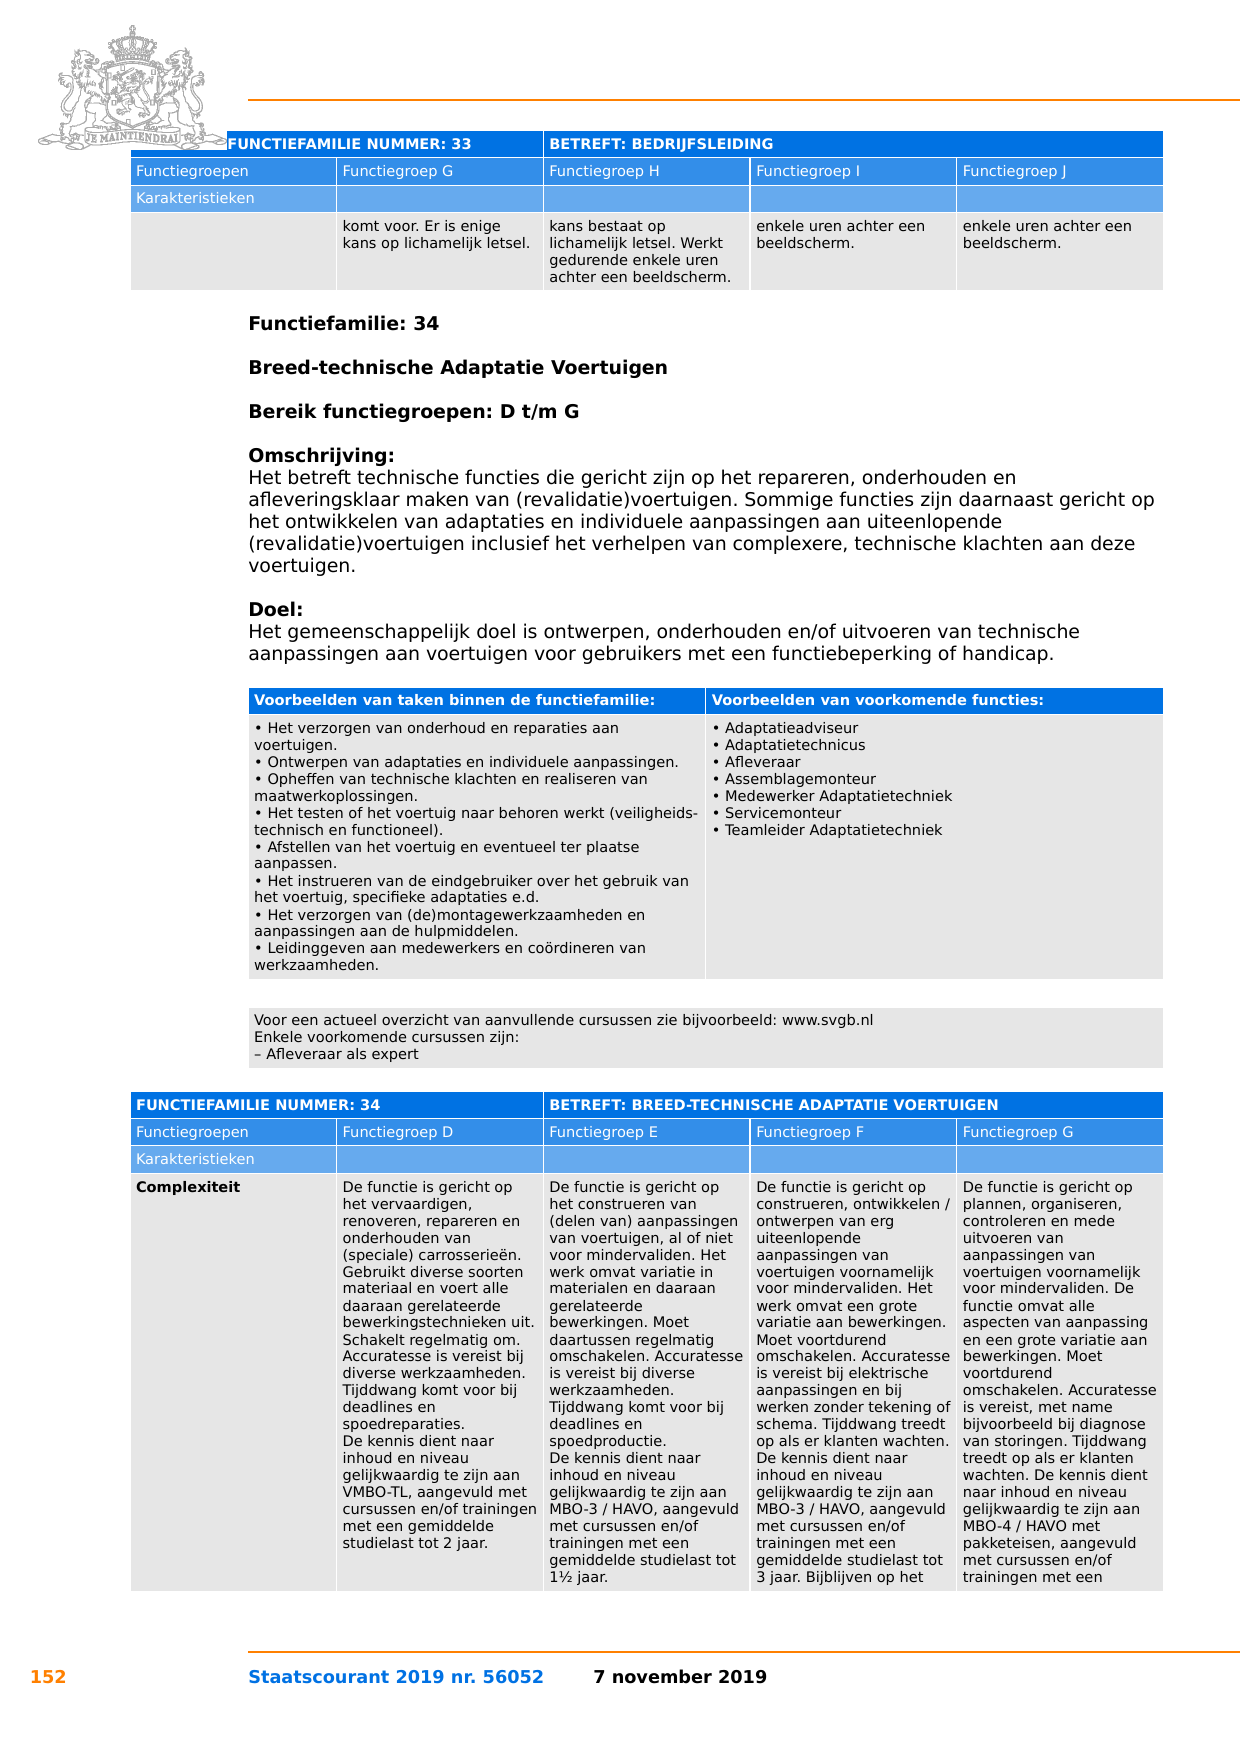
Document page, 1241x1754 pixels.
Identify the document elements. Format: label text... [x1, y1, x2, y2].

table_cell Functiegroep D [337, 1119, 543, 1145]
table_cell Functiegroepen [131, 158, 336, 185]
table_cell [751, 186, 956, 212]
table_cell kans bestaat op lichamelijk letsel. Werkt gedurende enkele uren achter een beeldscherm. [544, 213, 749, 290]
table_header FUNCTIEFAMILIE NUMMER: 33 [131, 131, 543, 157]
table_cell [957, 186, 1163, 212]
text Het betreft technische functies die gericht zijn op het repareren, onderhouden en afleveringsklaar maken van (revalidatie)voertuigen. Sommige functies zijn daarnaast gericht op het ontwikkelen van adaptaties en individuele aanpassingen aan uiteenlopende (revalidatie)voertuigen inclusief het verhelpen van complexere, technische klachten aan deze voertuigen. [248, 467, 1163, 577]
table_cell [957, 1146, 1163, 1173]
table_cell enkele uren achter een beeldscherm. [957, 213, 1163, 290]
table_cell komt voor. Er is enige kans op lichamelijk letsel. [337, 213, 543, 290]
subtitle Bereik functiegroepen: D t/m G [248, 401, 1163, 423]
table_cell [249, 980, 1163, 1006]
table_header BETREFT: BEDRIJFSLEIDING [544, 131, 1163, 157]
table_cell Karakteristieken [131, 186, 336, 212]
table_cell Functiegroep I [751, 158, 956, 185]
table_cell De functie is gericht op plannen, organiseren, controleren en mede uitvoeren van aanpassingen van voertuigen voornamelijk voor mindervaliden. De functie omvat alle aspecten van aanpassing en een grote variatie aan bewerkingen. Moet voortdurend omschakelen. Accuratesse is vereist, met name bijvoorbeeld bij diagnose van storingen. Tijddwang treedt op als er klanten wachten. De kennis dient naar inhoud en niveau gelijkwaardig te zijn aan MBO-4 / HAVO met pakketeisen, aangevuld met cursussen en/of trainingen met een [957, 1174, 1163, 1591]
table_cell Functiegroep G [957, 1119, 1163, 1145]
table_header Voorbeelden van voorkomende functies: [706, 688, 1163, 714]
table_cell Functiegroepen [131, 1119, 336, 1145]
table_cell • Het verzorgen van onderhoud en reparaties aan voertuigen. • Ontwerpen van adaptaties en individuele aanpassingen. • Opheffen van technische klachten en realiseren van maatwerkoplossingen. • Het testen of het voertuig naar behoren werkt (veiligheids-technisch en functioneel). • Afstellen van het voertuig en eventueel ter plaatse aanpassen. • Het instrueren van de eindgebruiker over het gebruik van het voertuig, specifieke adaptaties e.d. • Het verzorgen van (de)montagewerkzaamheden en aanpassingen aan de hulpmiddelen. • Leidinggeven aan medewerkers en coördineren van werkzaamheden. [249, 715, 705, 979]
table_cell Karakteristieken [131, 1146, 336, 1173]
table_cell [544, 186, 749, 212]
picture [38, 25, 227, 150]
table_header BETREFT: BREED-TECHNISCHE ADAPTATIE VOERTUIGEN [544, 1092, 1163, 1118]
subtitle Functiefamilie: 34 [248, 313, 1163, 335]
table_cell Functiegroep F [751, 1119, 956, 1145]
text Doel: [248, 599, 1163, 621]
table_cell [544, 1146, 749, 1173]
table_header FUNCTIEFAMILIE NUMMER: 34 [131, 1092, 543, 1118]
table_cell Voor een actueel overzicht van aanvullende cursussen zie bijvoorbeeld: www.svgb.nl Enkele voorkomende cursussen zijn: – Afleveraar als expert [249, 1008, 1163, 1068]
table_cell [751, 1146, 956, 1173]
text Omschrijving: [248, 445, 1163, 467]
table_cell Functiegroep G [337, 158, 543, 185]
table_cell [337, 186, 543, 212]
table_cell Functiegroep E [544, 1119, 749, 1145]
table_cell [337, 1146, 543, 1173]
table_cell Complexiteit [131, 1174, 336, 1591]
table_cell De functie is gericht op construeren, ontwikkelen / ontwerpen van erg uiteenlopende aanpassingen van voertuigen voornamelijk voor mindervaliden. Het werk omvat een grote variatie aan bewerkingen. Moet voortdurend omschakelen. Accuratesse is vereist bij elektrische aanpassingen en bij werken zonder tekening of schema. Tijddwang treedt op als er klanten wachten. De kennis dient naar inhoud en niveau gelijkwaardig te zijn aan MBO-3 / HAVO, aangevuld met cursussen en/of trainingen met een gemiddelde studielast tot 3 jaar. Bijblijven op het [751, 1174, 956, 1591]
table_cell Functiegroep J [957, 158, 1163, 185]
table_cell De functie is gericht op het construeren van (delen van) aanpassingen van voertuigen, al of niet voor mindervaliden. Het werk omvat variatie in materialen en daaraan gerelateerde bewerkingen. Moet daartussen regelmatig omschakelen. Accuratesse is vereist bij diverse werkzaamheden. Tijddwang komt voor bij deadlines en spoedproductie. De kennis dient naar inhoud en niveau gelijkwaardig te zijn aan MBO-3 / HAVO, aangevuld met cursussen en/of trainingen met een gemiddelde studielast tot 1½ jaar. [544, 1174, 749, 1591]
table_cell enkele uren achter een beeldscherm. [751, 213, 956, 290]
table_cell De functie is gericht op het vervaardigen, renoveren, repareren en onderhouden van (speciale) carrosserieën. Gebruikt diverse soorten materiaal en voert alle daaraan gerelateerde bewerkingstechnieken uit. Schakelt regelmatig om. Accuratesse is vereist bij diverse werkzaamheden. Tijddwang komt voor bij deadlines en spoedreparaties. De kennis dient naar inhoud en niveau gelijkwaardig te zijn aan VMBO-TL, aangevuld met cursussen en/of trainingen met een gemiddelde studielast tot 2 jaar. [337, 1174, 543, 1591]
table_cell • Adaptatieadviseur • Adaptatietechnicus • Afleveraar • Assemblagemonteur • Medewerker Adaptatietechniek • Servicemonteur • Teamleider Adaptatietechniek [706, 715, 1163, 979]
subtitle Breed-technische Adaptatie Voertuigen [248, 357, 1163, 379]
table_header Voorbeelden van taken binnen de functiefamilie: [249, 688, 705, 714]
text Het gemeenschappelijk doel is ontwerpen, onderhouden en/of uitvoeren van technische aanpassingen aan voertuigen voor gebruikers met een functiebeperking of handicap. [248, 621, 1163, 664]
table_cell Functiegroep H [544, 158, 749, 185]
table_cell [131, 213, 336, 290]
